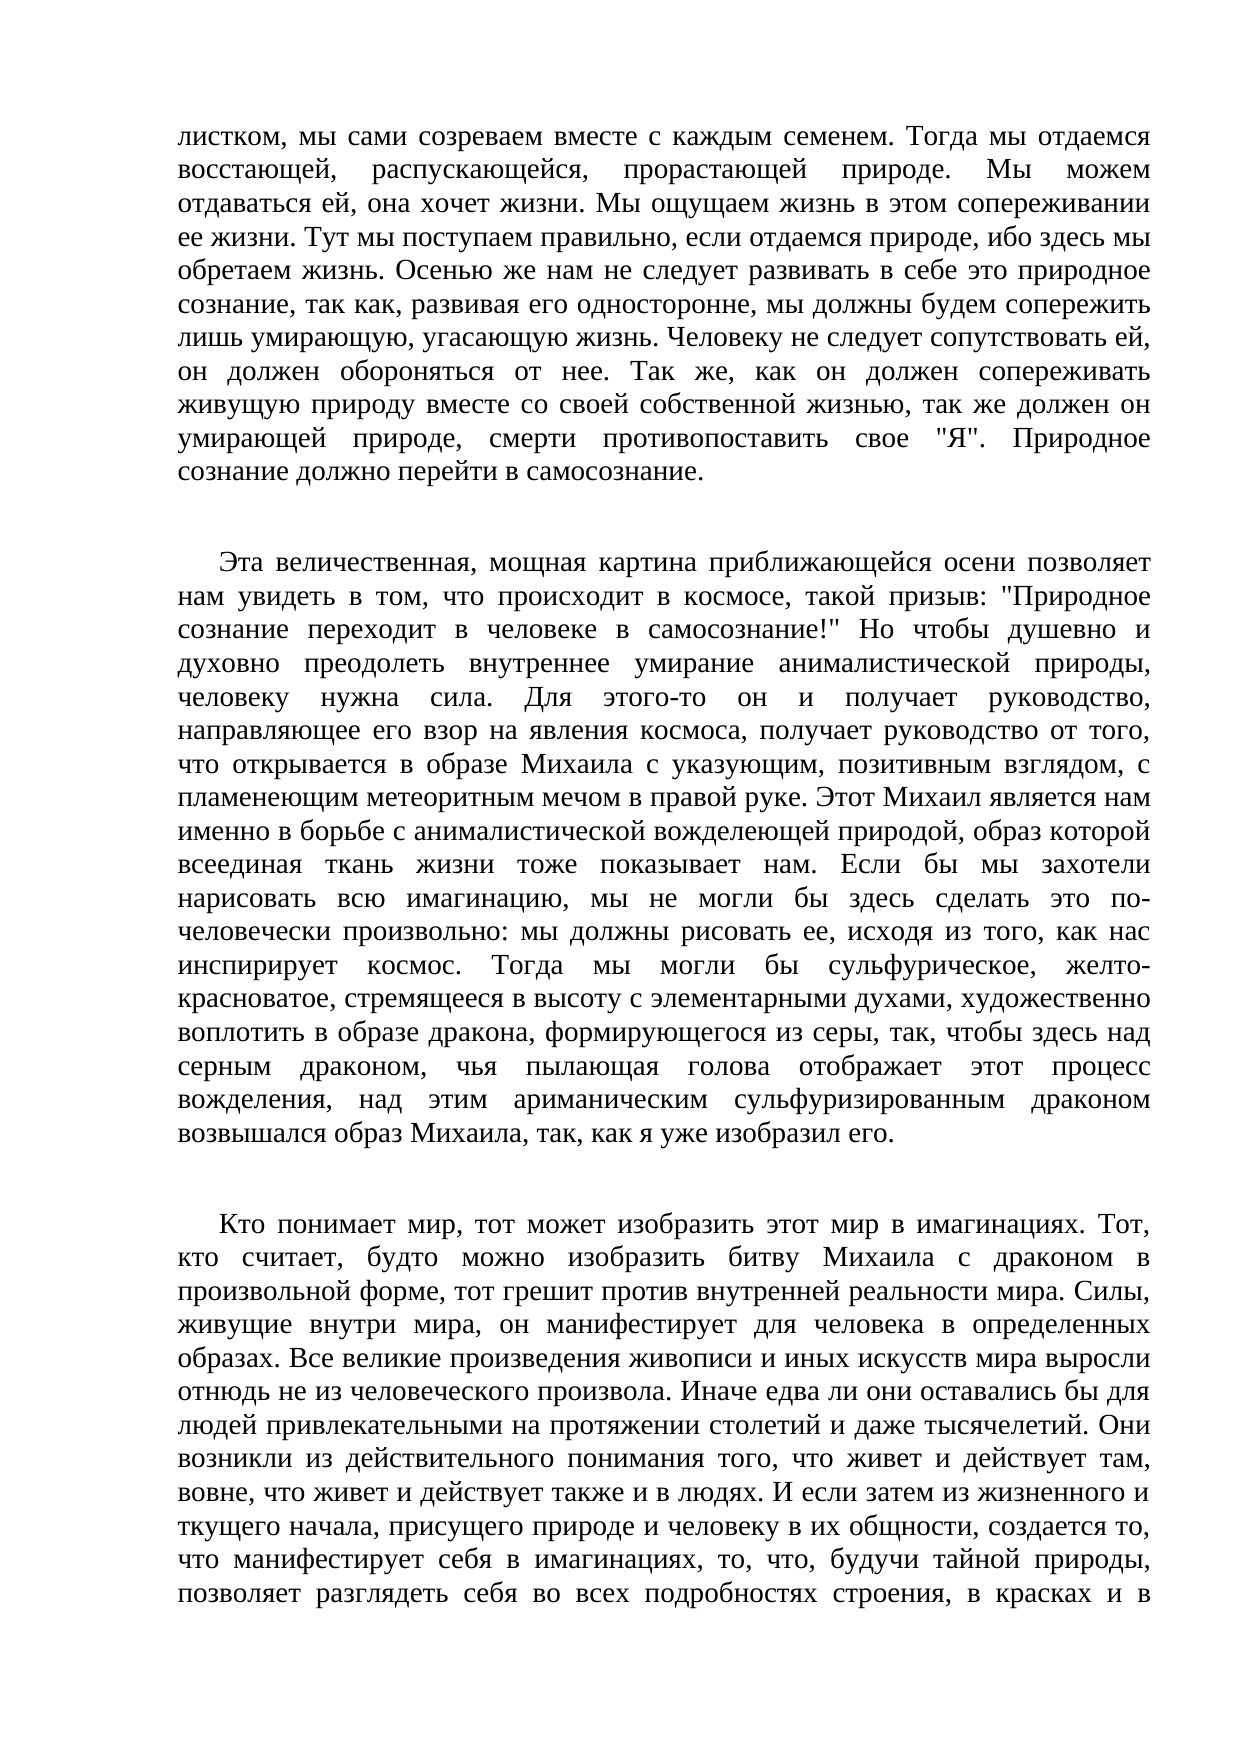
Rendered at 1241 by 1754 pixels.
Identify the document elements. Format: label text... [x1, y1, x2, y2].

text Эта величественная, мощная картина приближающейся осени позволяет нам увидеть в том, что происходит в космосе, такой призыв: "Природное сознание переходит в человеке в самосознание!" Но чтобы душевно и духовно преодолеть внутреннее умирание анималистической природы, человеку нужна сила. Для этого-то он и получает руководство, направляющее его взор на явления космоса, получает руководство от того, что открывается в образе Михаила с указующим, позитивным взглядом, с пламенеющим метеоритным мечом в правой руке. Этот Михаил является нам именно в борьбе с анималистической вожделеющей природой, образ которой всеединая ткань жизни тоже показывает нам. Если бы мы захотели нарисовать всю имагинацию, мы не могли бы здесь сделать это по-человечески произвольно: мы должны рисовать ее, исходя из того, как нас инспирирует космос. Тогда мы могли бы сульфурическое, желто-красноватое, стремящееся в высоту с элементарными духами, художественно воплотить в образе дракона, формирующегося из серы, так, чтобы здесь над серным драконом, чья пылающая голова отображает этот процесс вожделения, над этим ариманическим сульфуризированным драконом возвышался образ Михаила, так, как я уже изобразил его. [177, 544, 1152, 1148]
text листком, мы сами созреваем вместе с каждым семенем. Тогда мы отдаемся восстающей, распускающейся, прорастающей природе. Мы можем отдаваться ей, она хочет жизни. Мы ощущаем жизнь в этом сопереживании ее жизни. Тут мы поступаем правильно, если отдаемся природе, ибо здесь мы обретаем жизнь. Осенью же нам не следует развивать в себе это природное сознание, так как, развивая его односторонне, мы должны будем сопережить лишь умирающую, угасающую жизнь. Человеку не следует сопутствовать ей, он должен обороняться от нее. Так же, как он должен сопереживать живущую природу вместе со своей собственной жизнью, так же должен он умирающей природе, смерти противопоставить свое "Я". Природное сознание должно перейти в самосознание. [177, 118, 1152, 487]
text Кто понимает мир, тот может изобразить этот мир в имагинациях. Тот, кто считает, будто можно изобразить битву Михаила с драконом в произвольной форме, тот грешит против внутренней реальности мира. Силы, живущие внутри мира, он манифестирует для человека в определенных образах. Все великие произведения живописи и иных искусств мира выросли отнюдь не из человеческого произвола. Иначе едва ли они оставались бы для людей привлекательными на протяжении столетий и даже тысячелетий. Они возникли из действительного понимания того, что живет и действует там, вовне, что живет и действует также и в людях. И если затем из жизненного и ткущего начала, присущего природе и человеку в их общности, создается то, что манифестирует себя в имагинациях, то, что, будучи тайной природы, позволяет разглядеть себя во всех подробностях строения, в красках и в [177, 1206, 1152, 1608]
